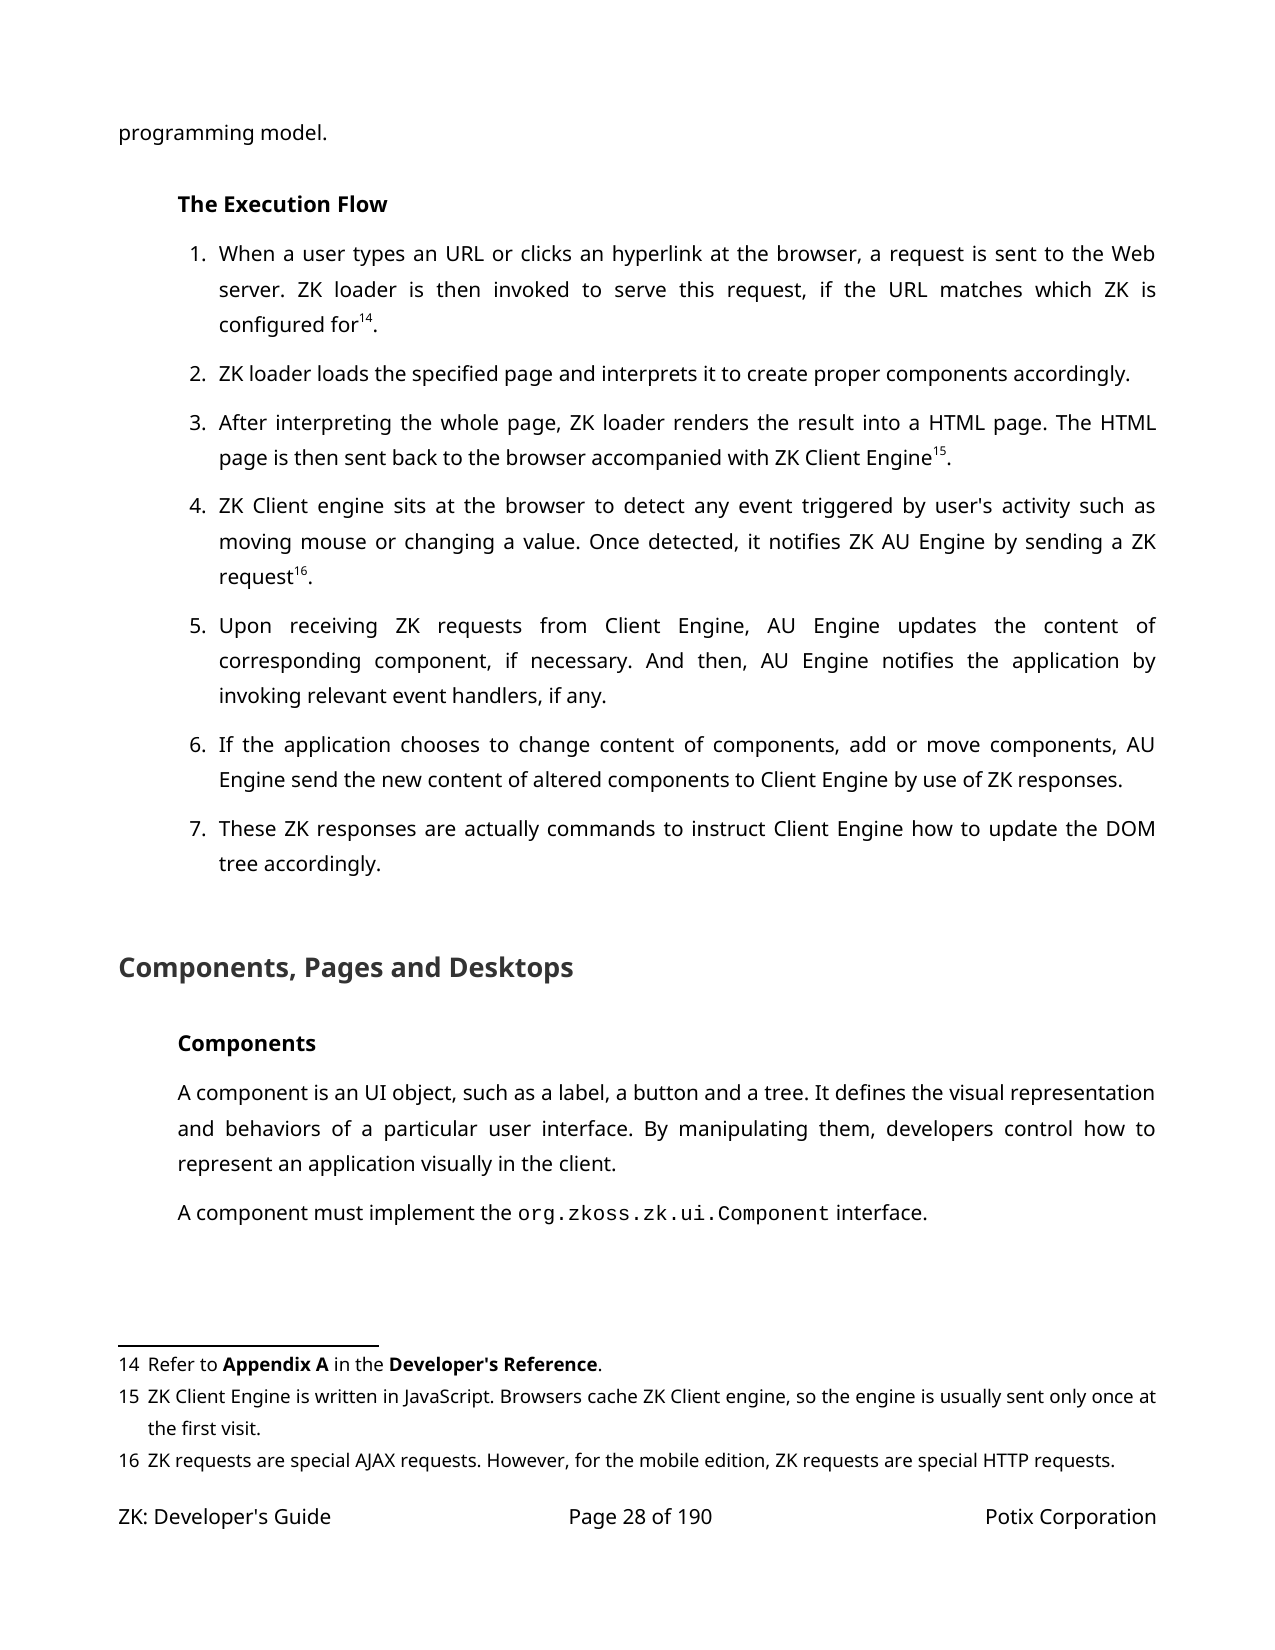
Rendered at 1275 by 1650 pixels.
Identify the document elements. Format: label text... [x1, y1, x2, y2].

text A component must implement the org.zkoss.zk.ui.Component interface. [177, 1198, 1157, 1226]
list Upon receiving ZK requests from Client Engine, AU Engine updates the content of corresponding component, if necessary. And then, AU Engine notifies the application by invoking relevant event handlers, if any. [189, 611, 1157, 709]
list ZK Client engine sits at the browser to detect any event triggered by user's activity such as moving mouse or changing a value. Once detected, it notifies ZK AU Engine by sending a ZK request. [189, 492, 1157, 590]
list Refer to Appendix A in the Developer's Reference. [118, 1352, 1157, 1377]
list ZK requests are special AJAX requests. However, for the mobile edition, ZK requests are special HTTP requests. [118, 1447, 1157, 1473]
text A component is an UI object, such as a label, a button and a tree. It defines the visual representation and behaviors of a particular user interface. By manipulating them, developers control how to represent an application visually in the client. [177, 1078, 1157, 1177]
subtitle Components, Pages and Desktops [118, 948, 1157, 985]
text programming model. [118, 118, 1157, 146]
subtitle The Execution Flow [177, 189, 1157, 219]
subtitle Components [177, 1028, 1157, 1058]
list After interpreting the whole page, ZK loader renders the result into a HTML page. The HTML page is then sent back to the browser accompanied with ZK Client Engine. [189, 408, 1157, 471]
list ZK loader loads the specified page and interprets it to create proper components accordingly. [189, 359, 1157, 387]
list When a user types an URL or clicks an hyperlink at the browser, a request is sent to the Web server. ZK loader is then invoked to serve this request, if the URL matches which ZK is configured for. [189, 239, 1157, 338]
list If the application chooses to change content of components, add or move components, AU Engine send the new content of altered components to Client Engine by use of ZK responses. [189, 730, 1157, 794]
list ZK Client Engine is written in JavaScript. Browsers cache ZK Client engine, so the engine is usually sent only once at the first visit. [118, 1384, 1157, 1441]
list These ZK responses are actually commands to instruct Client Engine how to update the DOM tree accordingly. [189, 814, 1157, 878]
